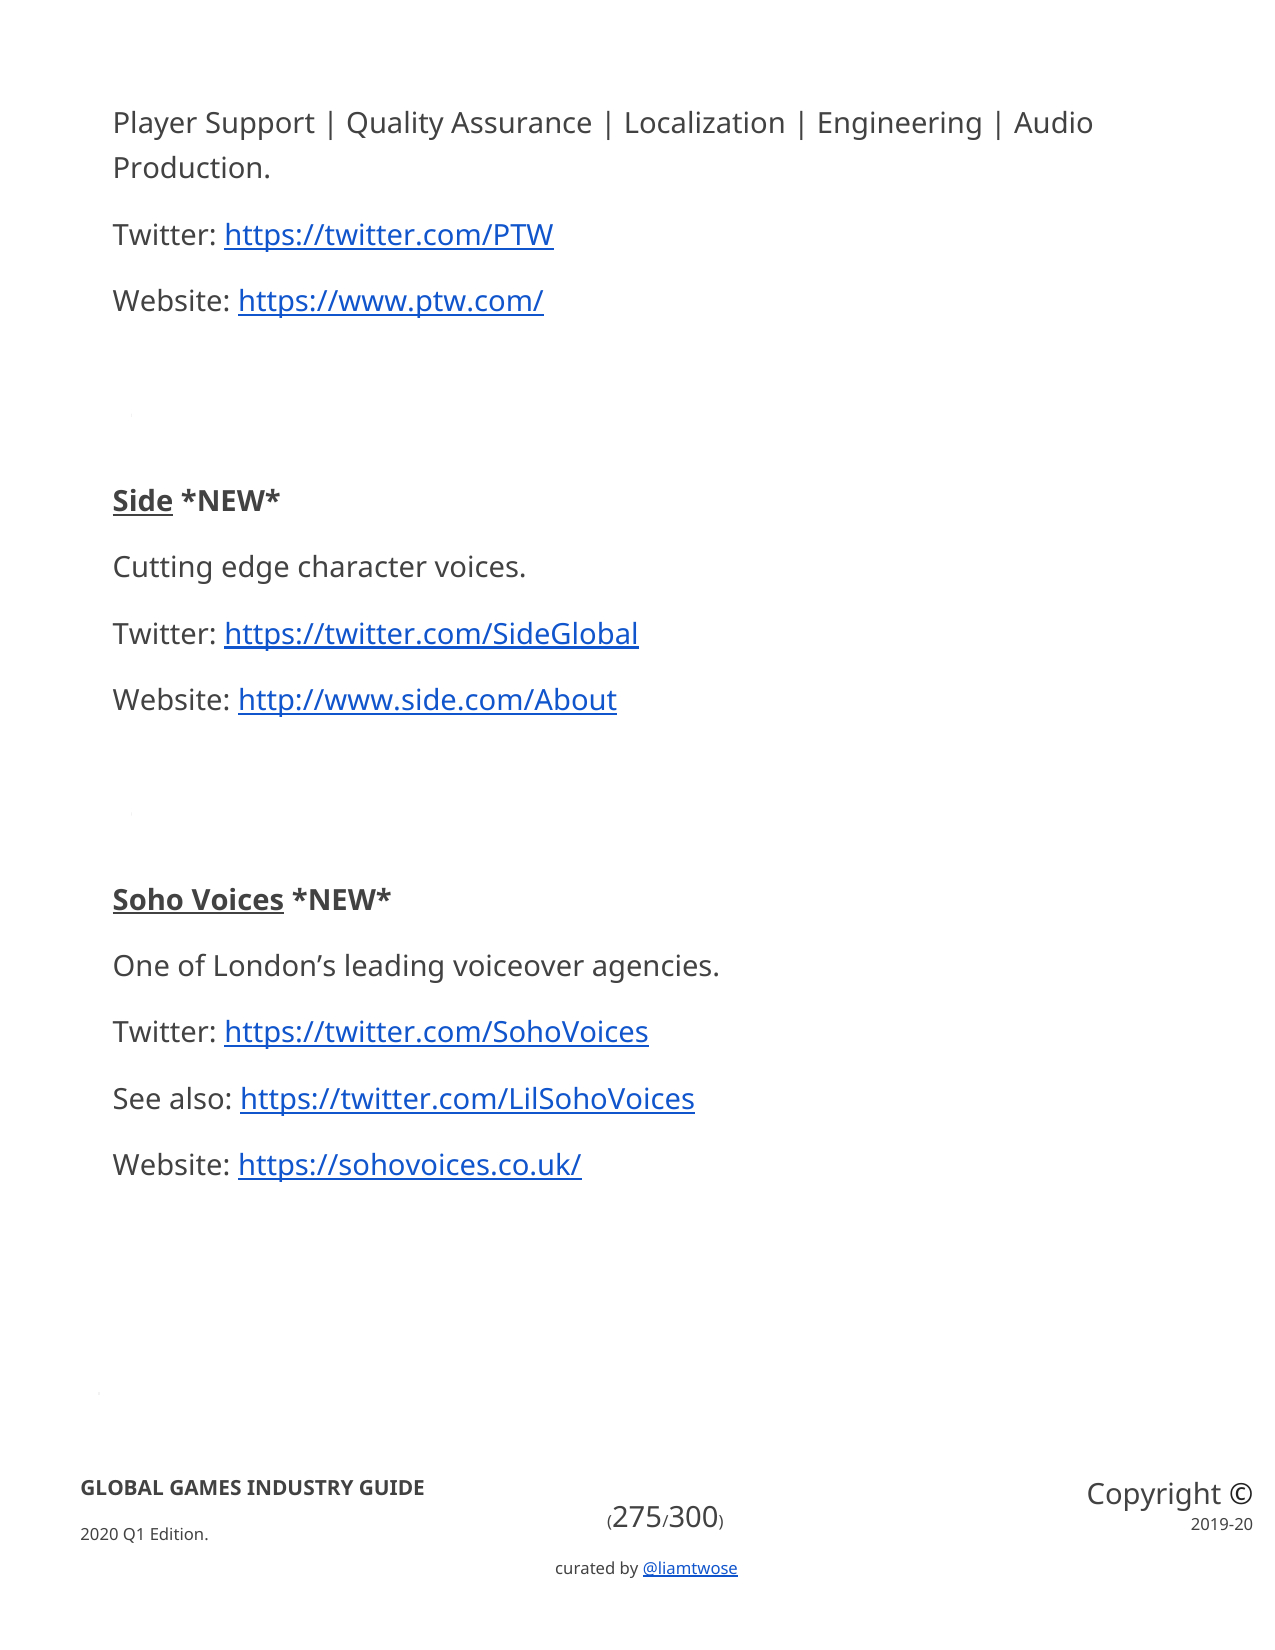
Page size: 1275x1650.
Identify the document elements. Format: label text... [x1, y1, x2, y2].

text Website: https://sohovoices.co.uk/ [112, 1145, 1200, 1184]
text Soho Voices *NEW* [112, 879, 1200, 918]
text One of London’s leading voiceover agencies. [112, 945, 1200, 985]
text Website: http://www.side.com/About [112, 679, 1200, 719]
text Twitter: https://twitter.com/SohoVoices [112, 1012, 1200, 1051]
text Player Support | Quality Assurance | Localization | Engineering | Audio Production. [112, 102, 1200, 187]
text Twitter: https://twitter.com/SideGlobal [112, 613, 1200, 653]
text Twitter: https://twitter.com/PTW [112, 214, 1200, 254]
text Side *NEW* [112, 480, 1200, 520]
text Cutting edge character voices. [112, 547, 1200, 586]
text Website: https://www.ptw.com/ [112, 281, 1200, 320]
text See also: https://twitter.com/LilSohoVoices [112, 1078, 1200, 1118]
